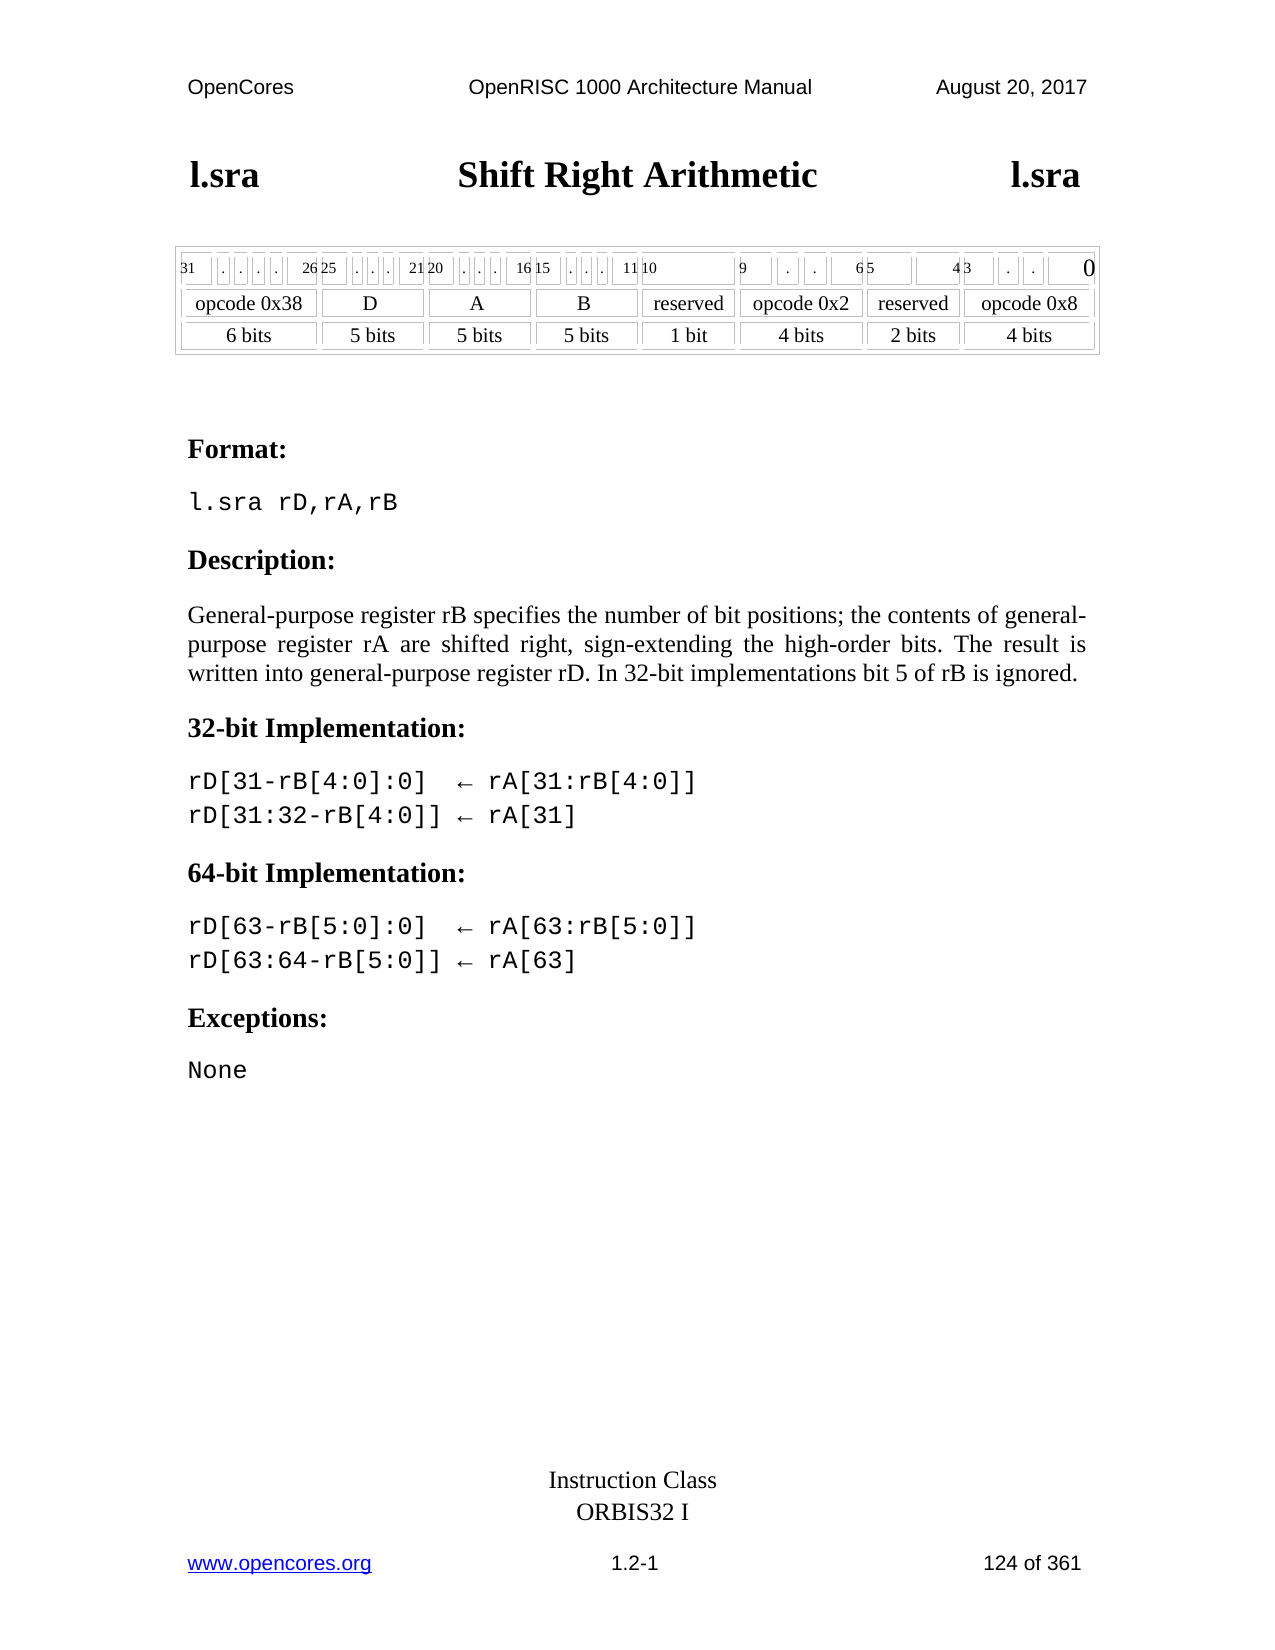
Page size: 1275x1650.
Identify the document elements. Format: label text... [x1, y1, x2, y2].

text Exceptions: [187, 1001, 1087, 1033]
text rD[31-rB[4:0]:0] ← rA[31:rB[4:0]] rD[31:32-rB[4:0]] ← rA[31] [187, 769, 1087, 831]
text Format: [187, 432, 1087, 464]
text 32-bit Implementation: [187, 712, 1087, 744]
text General-purpose register rB specifies the number of bit positions; the contents of general-purpose register rA are shifted right, sign-extending the high-order bits. The result is written into general-purpose register rD. In 32-bit implementations bit 5 of rB is ignored. [187, 600, 1087, 687]
text rD[63-rB[5:0]:0] ← rA[63:rB[5:0]] rD[63:64-rB[5:0]] ← rA[63] [187, 913, 1087, 976]
text Description: [187, 543, 1087, 575]
text None [187, 1058, 1087, 1086]
text l.sra rD,rA,rB [187, 489, 1087, 518]
text 64-bit Implementation: [187, 856, 1087, 888]
